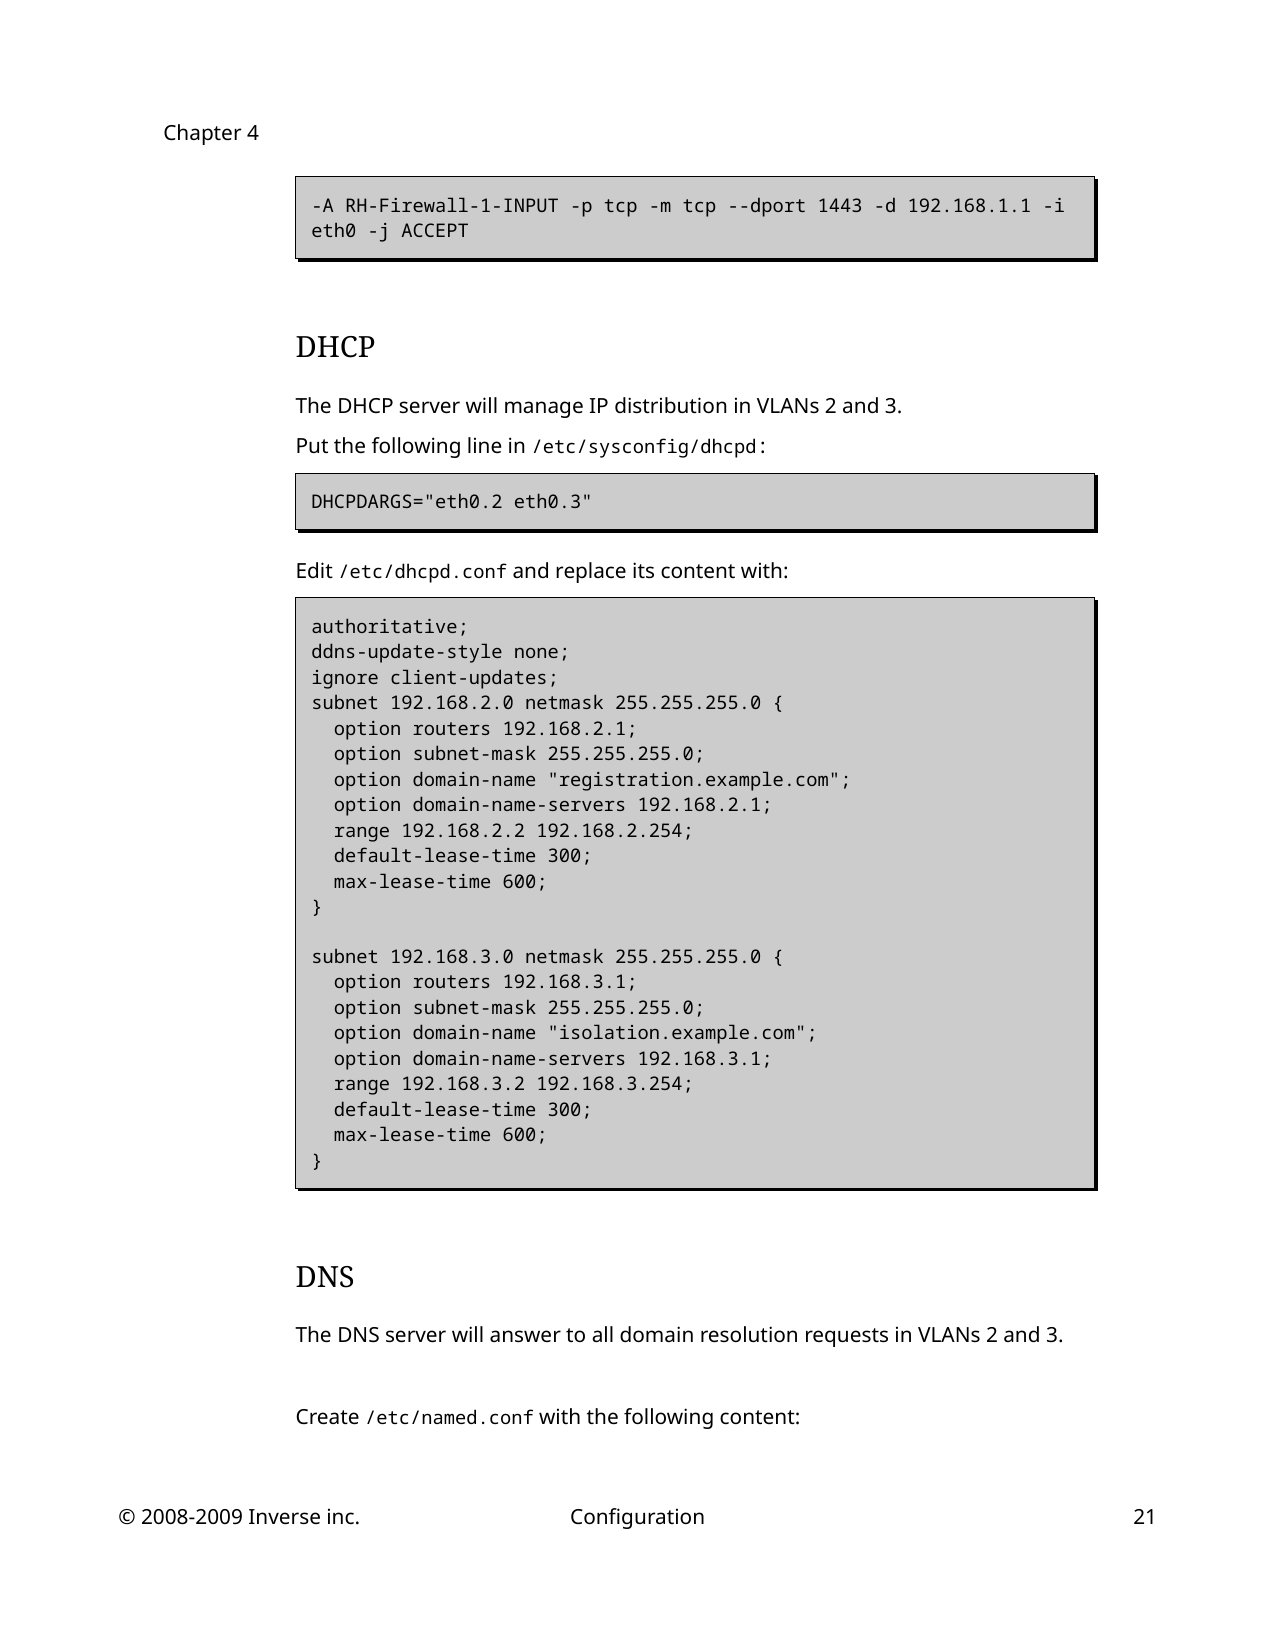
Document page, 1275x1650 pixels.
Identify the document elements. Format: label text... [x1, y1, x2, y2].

text The DHCP server will manage IP distribution in VLANs 2 and 3. [295, 391, 1157, 419]
text authoritative; ddns-update-style none; ignore client-updates; subnet 192.168.2.0 netmask 255.255.255.0 { option routers 192.168.2.1; option subnet-mask 255.255.255.0; option domain-name "registration.example.com"; option domain-name-servers 192.168.2.1; range 192.168.2.2 192.168.2.254; default-lease-time 300; max-lease-time 600; } [296, 598, 1094, 919]
subtitle DHCP [295, 326, 1157, 366]
text DHCPDARGS="eth0.2 eth0.3" [296, 474, 1094, 529]
text subnet 192.168.3.0 netmask 255.255.255.0 { option routers 192.168.3.1; option subnet-mask 255.255.255.0; option domain-name "isolation.example.com"; option domain-name-servers 192.168.3.1; range 192.168.3.2 192.168.3.254; default-lease-time 300; max-lease-time 600; } [296, 927, 1094, 1188]
text Put the following line in /etc/sysconfig/dhcpd: [295, 432, 1157, 460]
text The DNS server will answer to all domain resolution requests in VLANs 2 and 3. [295, 1321, 1157, 1349]
text -A RH-Firewall-1-INPUT -p tcp -m tcp --dport 1443 -d 192.168.1.1 -i eth0 -j ACCEPT [296, 177, 1094, 258]
text Create /etc/named.conf with the following content: [295, 1402, 1157, 1431]
subtitle DNS [295, 1256, 1157, 1296]
text Edit /etc/dhcpd.conf and replace its content with: [295, 556, 1157, 585]
